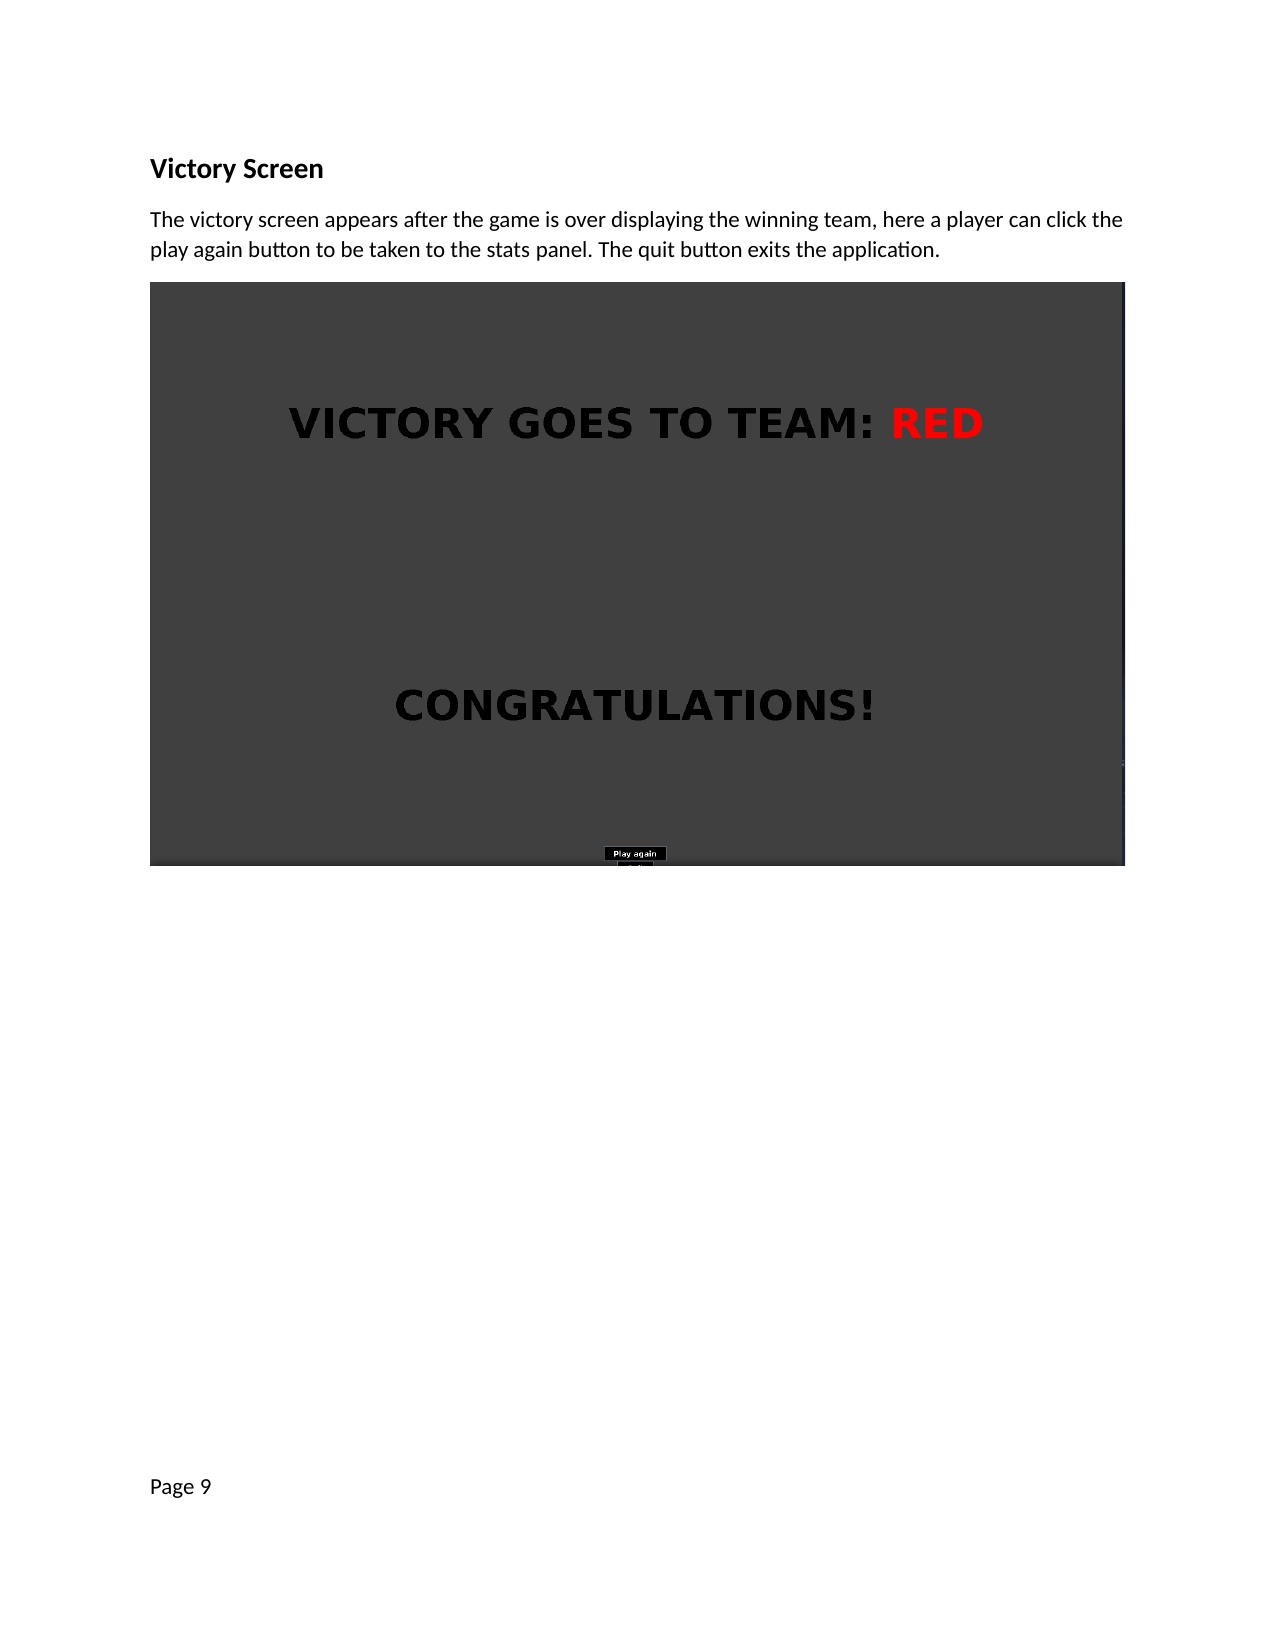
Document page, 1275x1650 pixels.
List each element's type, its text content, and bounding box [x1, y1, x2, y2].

picture [150, 282, 1125, 866]
text The victory screen appears after the game is over displaying the winning team, here a player can click the play again button to be taken to the stats panel. The quit button exits the application. [150, 205, 1125, 263]
text Victory Screen [150, 150, 1125, 186]
